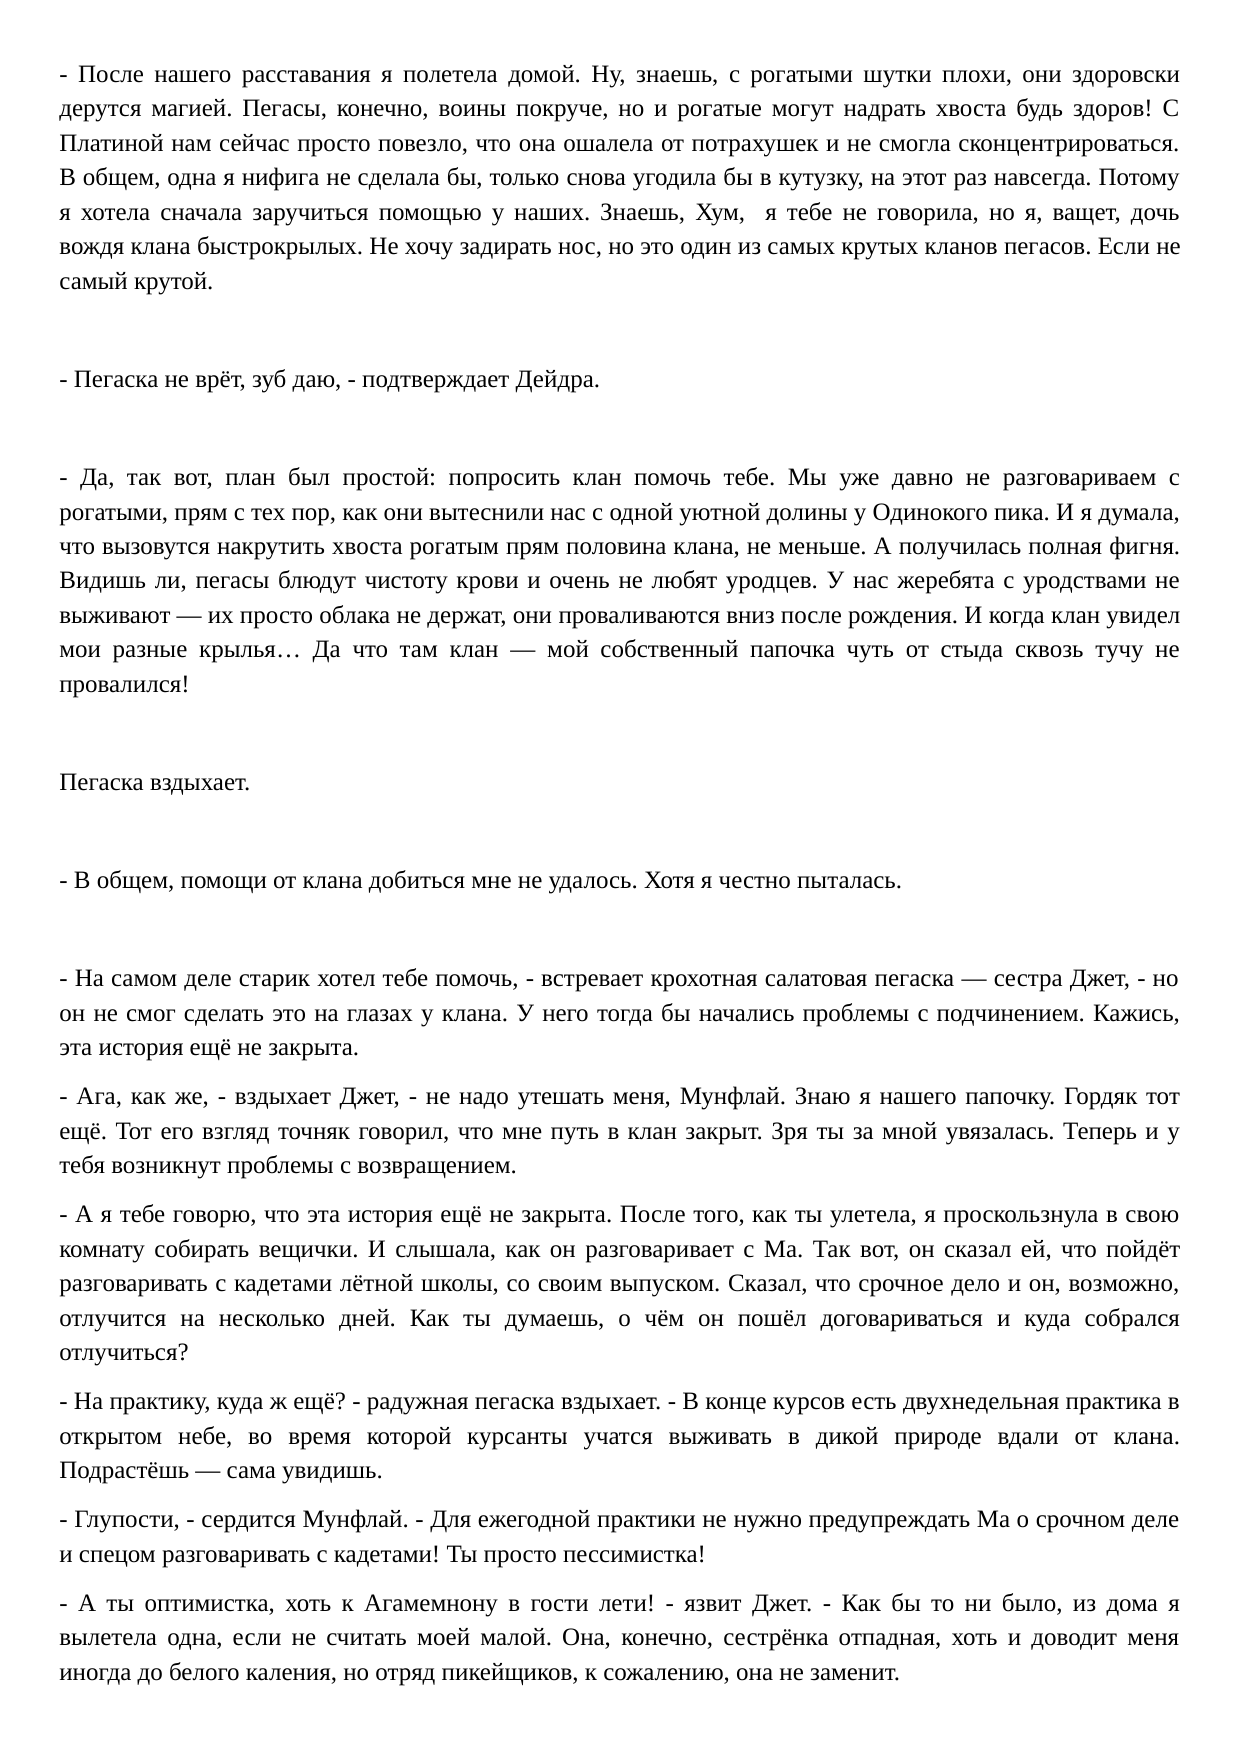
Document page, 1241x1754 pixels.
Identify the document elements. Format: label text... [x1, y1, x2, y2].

text - Ага, как же, - вздыхает Джет, - не надо утешать меня, Мунфлай. Знаю я нашего папочку. Гордяк тот ещё. Тот его взгляд точняк говорил, что мне путь в клан закрыт. Зря ты за мной увязалась. Теперь и у тебя возникнут проблемы с возвращением. [59, 1081, 1181, 1179]
text - На самом деле старик хотел тебе помочь, - встревает крохотная салатовая пегаска — сестра Джет, - но он не смог сделать это на глазах у клана. У него тогда бы начались проблемы с подчинением. Кажись, эта история ещё не закрыта. [59, 963, 1181, 1061]
text - Да, так вот, план был простой: попросить клан помочь тебе. Мы уже давно не разговариваем с рогатыми, прям с тех пор, как они вытеснили нас с одной уютной долины у Одинокого пика. И я думала, что вызовутся накрутить хвоста рогатым прям половина клана, не меньше. А получилась полная фигня. Видишь ли, пегасы блюдут чистоту крови и очень не любят уродцев. У нас жеребята с уродствами не выживают — их просто облака не держат, они проваливаются вниз после рождения. И когда клан увидел мои разные крылья… Да что там клан — мой собственный папочка чуть от стыда сквозь тучу не провалился! [59, 462, 1181, 698]
text - На практику, куда ж ещё? - радужная пегаска вздыхает. - В конце курсов есть двухнедельная практика в открытом небе, во время которой курсанты учатся выживать в дикой природе вдали от клана. Подрастёшь — сама увидишь. [59, 1386, 1181, 1484]
text - После нашего расставания я полетела домой. Ну, знаешь, с рогатыми шутки плохи, они здоровски дерутся магией. Пегасы, конечно, воины покруче, но и рогатые могут надрать хвоста будь здоров! С Платиной нам сейчас просто повезло, что она ошалела от потрахушек и не смогла сконцентрироваться. В общем, одна я нифига не сделала бы, только снова угодила бы в кутузку, на этот раз навсегда. Потому я хотела сначала заручиться помощью у наших. Знаешь, Хум, я тебе не говорила, но я, ващет, дочь вождя клана быстрокрылых. Не хочу задирать нос, но это один из самых крутых кланов пегасов. Если не самый крутой. [59, 59, 1181, 295]
text - Глупости, - сердится Мунфлай. - Для ежегодной практики не нужно предупреждать Ма о срочном деле и спецом разговаривать с кадетами! Ты просто пессимистка! [59, 1504, 1181, 1568]
text Пегаска вздыхает. [59, 767, 1181, 796]
text - Пегаска не врёт, зуб даю, - подтверждает Дейдра. [59, 364, 1181, 393]
text - В общем, помощи от клана добиться мне не удалось. Хотя я честно пыталась. [59, 865, 1181, 894]
text - А я тебе говорю, что эта история ещё не закрыта. После того, как ты улетела, я проскользнула в свою комнату собирать вещички. И слышала, как он разговаривает с Ма. Так вот, он сказал ей, что пойдёт разговаривать с кадетами лётной школы, со своим выпуском. Сказал, что срочное дело и он, возможно, отлучится на несколько дней. Как ты думаешь, о чём он пошёл договариваться и куда собрался отлучиться? [59, 1199, 1181, 1366]
text - А ты оптимистка, хоть к Агамемнону в гости лети! - язвит Джет. - Как бы то ни было, из дома я вылетела одна, если не считать моей малой. Она, конечно, сестрёнка отпадная, хоть и доводит меня иногда до белого каления, но отряд пикейщиков, к сожалению, она не заменит. [59, 1588, 1181, 1686]
